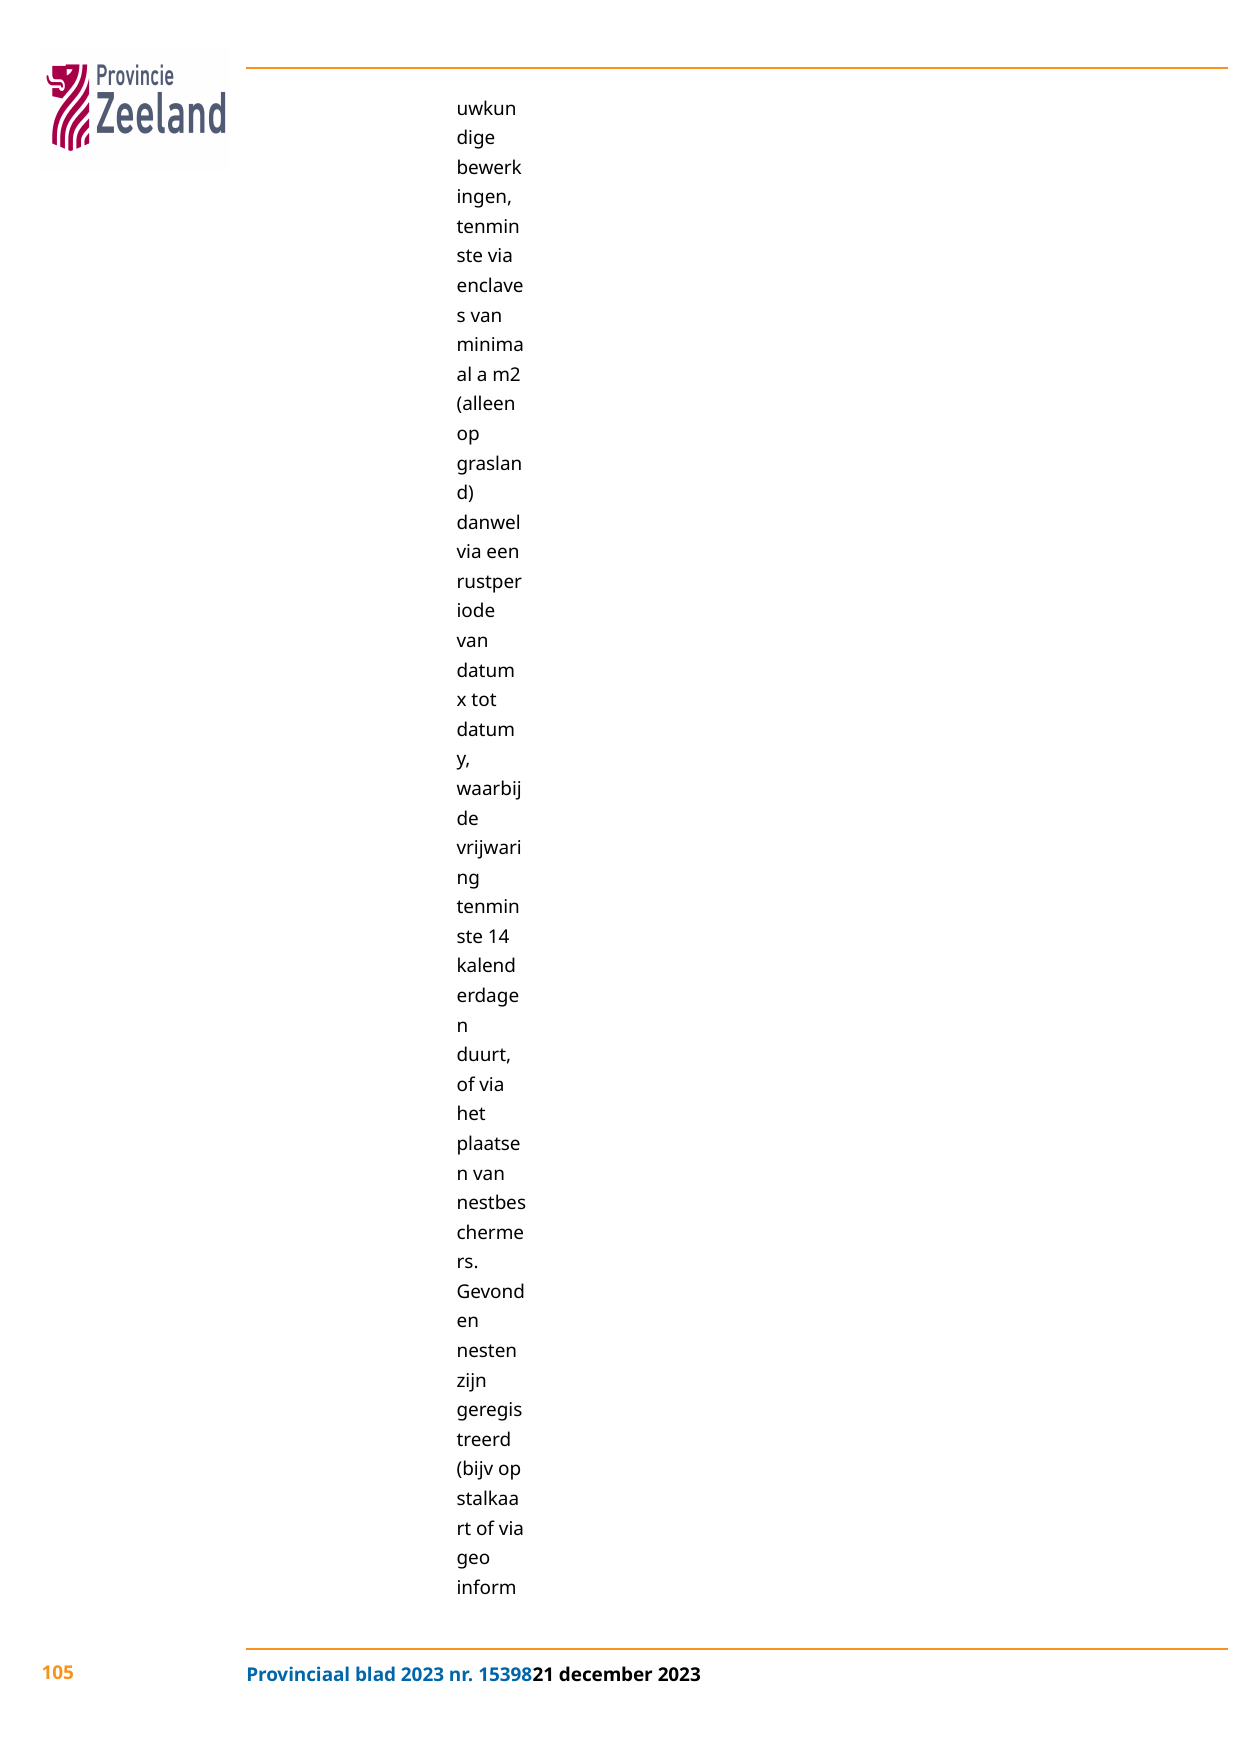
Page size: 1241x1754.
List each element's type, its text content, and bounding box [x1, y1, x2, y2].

table_cell [387, 95, 456, 1600]
table_cell [248, 95, 317, 1600]
table_cell [665, 95, 734, 1600]
table_cell uwkundige bewerkingen, tenminste via enclaves van minimaal a m2 (alleen op grasland) danwel via een rustperiode van datum x tot datum y, waarbij de vrijwaring tenminste 14 kalenderdagen duurt, of via het plaatsen van nestbeschermers. Gevonden nesten zijn geregistreerd (bijv op stalkaart of via geo inform [456, 95, 526, 1600]
table_cell [735, 95, 804, 1600]
table_cell [874, 95, 943, 1600]
table_cell [318, 95, 387, 1600]
table_cell [943, 95, 1013, 1600]
table_cell [1082, 95, 1152, 1600]
table_cell [804, 95, 873, 1600]
picture [41, 47, 231, 172]
table_cell [1013, 95, 1082, 1600]
table_cell [526, 95, 596, 1600]
table_cell [596, 95, 665, 1600]
